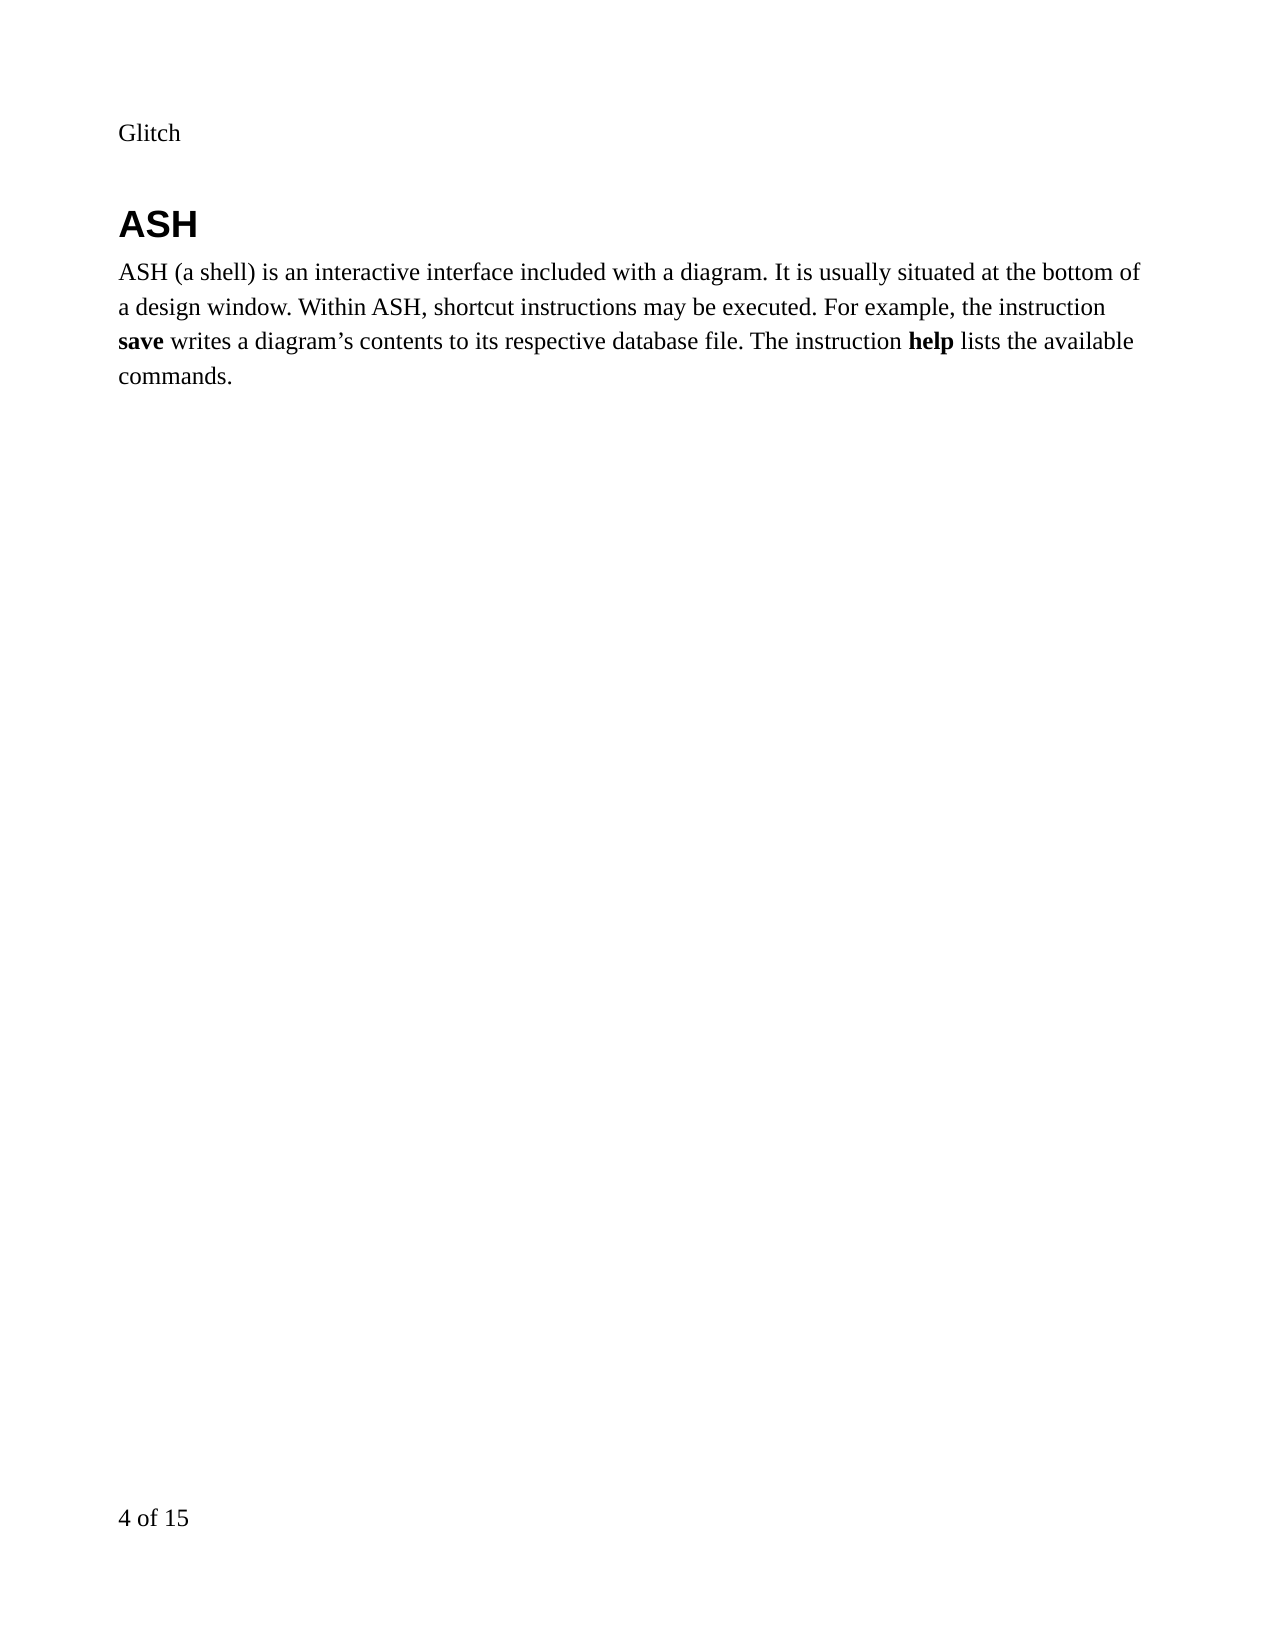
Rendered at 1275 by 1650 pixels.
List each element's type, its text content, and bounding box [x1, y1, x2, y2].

subtitle ASH [118, 201, 1157, 245]
text ASH (a shell) is an interactive interface included with a diagram. It is usually situated at the bottom of a design window. Within ASH, shortcut instructions may be executed. For example, the instruction save writes a diagram’s contents to its respective database file. The instruction help lists the available commands. [118, 257, 1157, 390]
